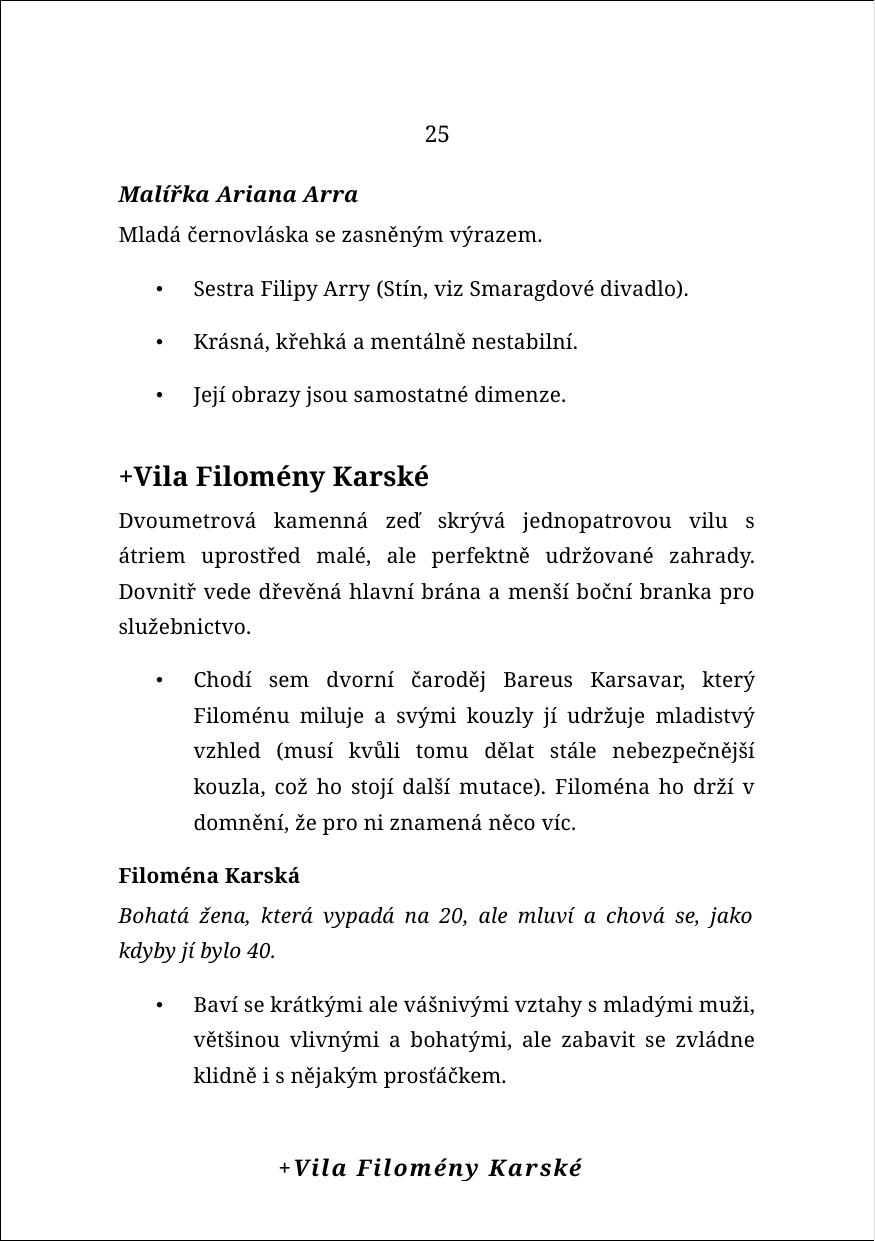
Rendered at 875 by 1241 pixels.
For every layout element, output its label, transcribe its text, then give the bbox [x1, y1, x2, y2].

subtitle Malířka Ariana Arra [118, 179, 756, 209]
list Její obrazy jsou samostatné dimenze. [156, 380, 756, 409]
subtitle +Vila Filomény Karské [118, 457, 756, 494]
text Bohatá žena, která vypadá na 20, ale mluví a chová se, jako kdyby jí bylo 40. [118, 901, 756, 965]
subtitle Filoména Karská [118, 861, 756, 889]
list Krásná, křehká a mentálně nestabilní. [156, 327, 756, 355]
text Dvoumetrová kamenná zeď skrývá jednopatrovou vilu s átriem uprostřed malé, ale perfektně udržované zahrady. Dovnitř vede dřevěná hlavní brána a menší boční branka pro služebnictvo. [118, 506, 756, 641]
list Chodí sem dvorní čaroděj Bareus Karsavar, který Filoménu miluje a svými kouzly jí udržuje mladistvý vzhled (musí kvůli tomu dělat stále nebezpečnější kouzla, což ho stojí další mutace). Filoména ho drží v domnění, že pro ni znamená něco víc. [156, 666, 756, 836]
text Mladá černovláska se zasněným výrazem. [118, 221, 756, 249]
list Sestra Filipy Arry (Stín, viz Smaragdové divadlo). [156, 274, 756, 302]
list Baví se krátkými ale vášnivými vztahy s mladými muži, většinou vlivnými a bohatými, ale zabavit se zvládne klidně i s nějakým prosťáčkem. [156, 990, 756, 1089]
